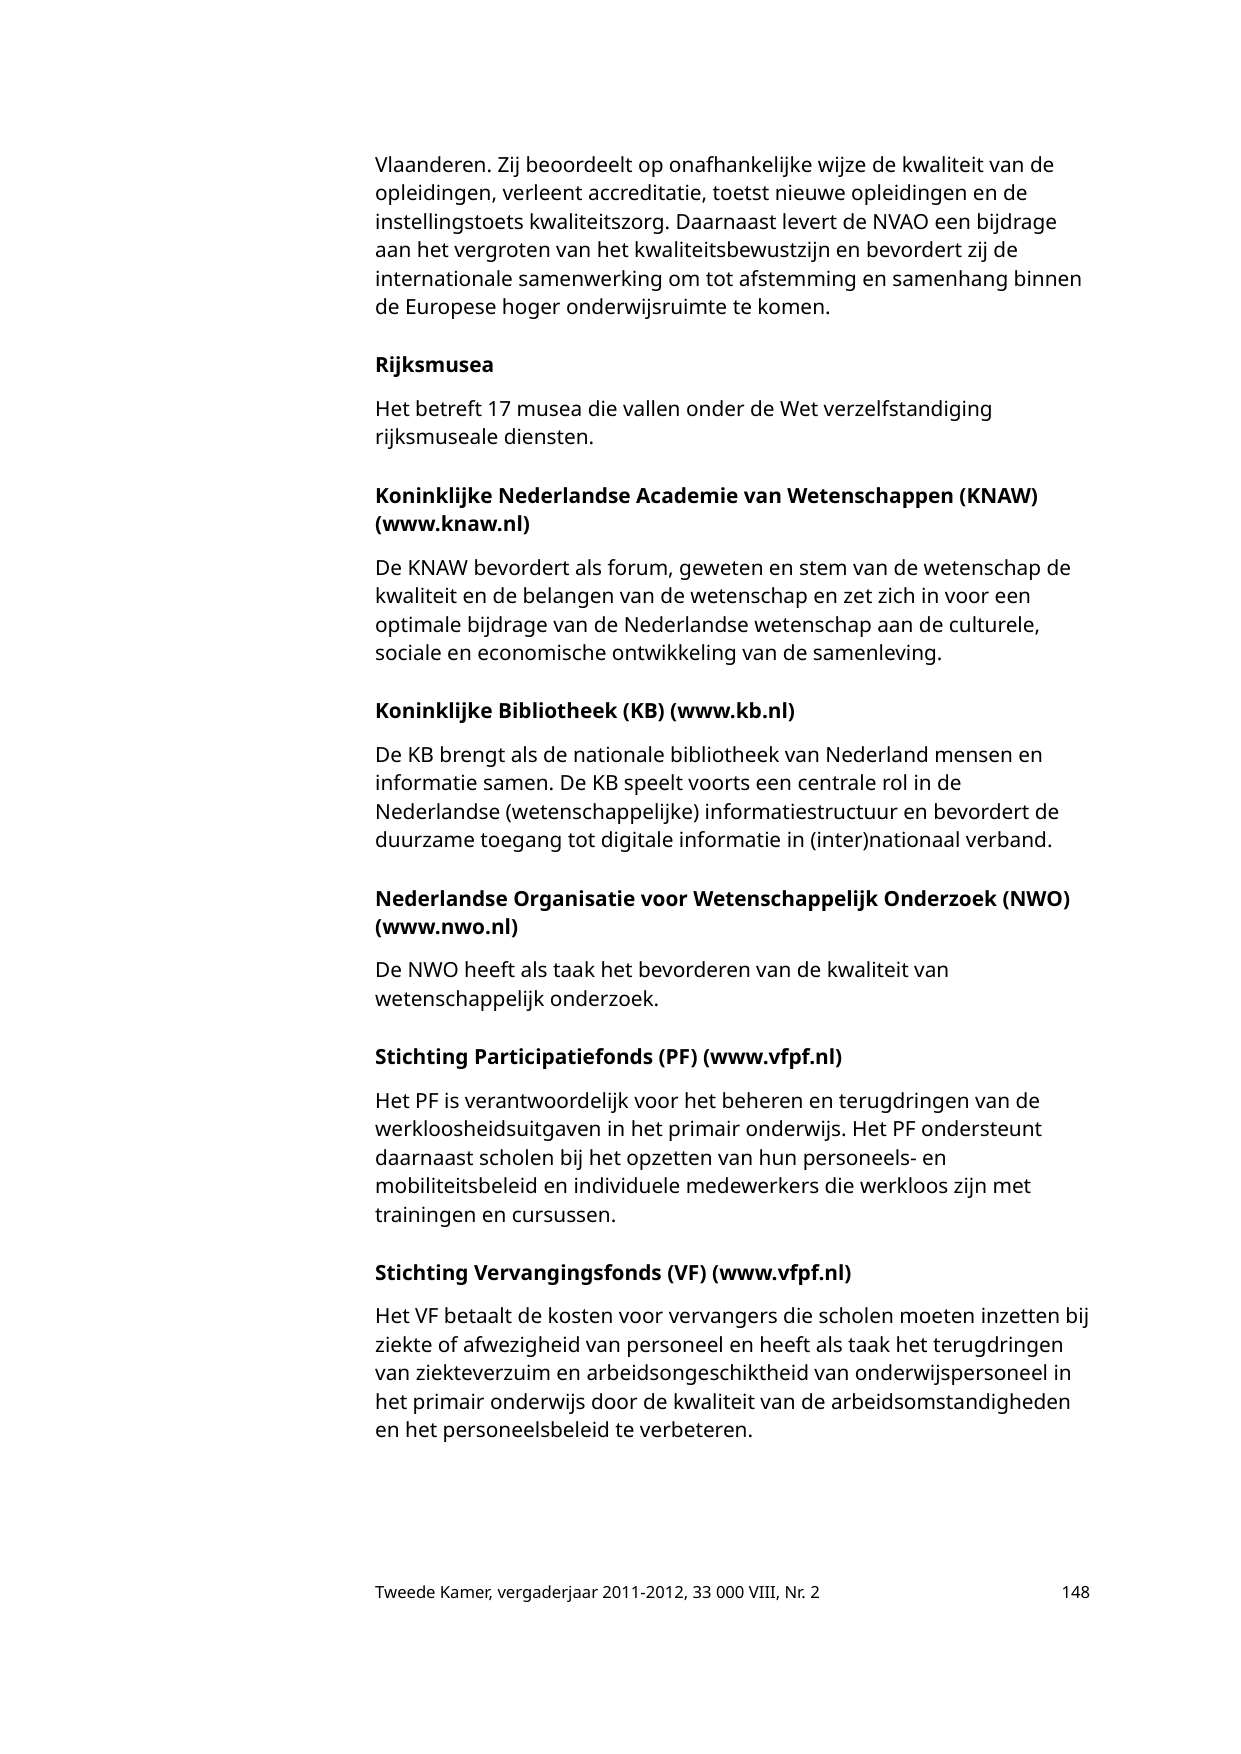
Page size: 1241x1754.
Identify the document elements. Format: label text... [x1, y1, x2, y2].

text De NWO heeft als taak het bevorderen van de kwaliteit van wetenschappelijk onderzoek. [375, 956, 1090, 1012]
text Nederlandse Organisatie voor Wetenschappelijk Onderzoek (NWO) (www.nwo.nl) [375, 884, 1090, 941]
text De KNAW bevordert als forum, geweten en stem van de wetenschap de kwaliteit en de belangen van de wetenschap en zet zich in voor een optimale bijdrage van de Nederlandse wetenschap aan de culturele, sociale en economische ontwikkeling van de samenleving. [375, 553, 1090, 667]
text De KB brengt als de nationale bibliotheek van Nederland mensen en informatie samen. De KB speelt voorts een centrale rol in de Nederlandse (wetenschappelijke) informatiestructuur en bevordert de duurzame toegang tot digitale informatie in (inter)nationaal verband. [375, 740, 1090, 854]
text Koninklijke Bibliotheek (KB) (www.kb.nl) [375, 697, 1090, 725]
text Het PF is verantwoordelijk voor het beheren en terugdringen van de werkloosheidsuitgaven in het primair onderwijs. Het PF ondersteunt daarnaast scholen bij het opzetten van hun personeels- en mobiliteitsbeleid en individuele medewerkers die werkloos zijn met trainingen en cursussen. [375, 1086, 1090, 1228]
text Het betreft 17 musea die vallen onder de Wet verzelfstandiging rijksmuseale diensten. [375, 394, 1090, 451]
text Stichting Vervangingsfonds (VF) (www.vfpf.nl) [375, 1258, 1090, 1287]
text Vlaanderen. Zij beoordeelt op onafhankelijke wijze de kwaliteit van de opleidingen, verleent accreditatie, toetst nieuwe opleidingen en de instellingstoets kwaliteitszorg. Daarnaast levert de NVAO een bijdrage aan het vergroten van het kwaliteitsbewustzijn en bevordert zij de internationale samenwerking om tot afstemming en samenhang binnen de Europese hoger onderwijsruimte te komen. [375, 150, 1090, 321]
text Koninklijke Nederlandse Academie van Wetenschappen (KNAW) (www.knaw.nl) [375, 481, 1090, 538]
text Rijksmusea [375, 351, 1090, 379]
text Stichting Participatiefonds (PF) (www.vfpf.nl) [375, 1042, 1090, 1071]
text Het VF betaalt de kosten voor vervangers die scholen moeten inzetten bij ziekte of afwezigheid van personeel en heeft als taak het terugdringen van ziekteverzuim en arbeidsongeschiktheid van onderwijspersoneel in het primair onderwijs door de kwaliteit van de arbeidsomstandigheden en het personeelsbeleid te verbeteren. [375, 1302, 1090, 1444]
